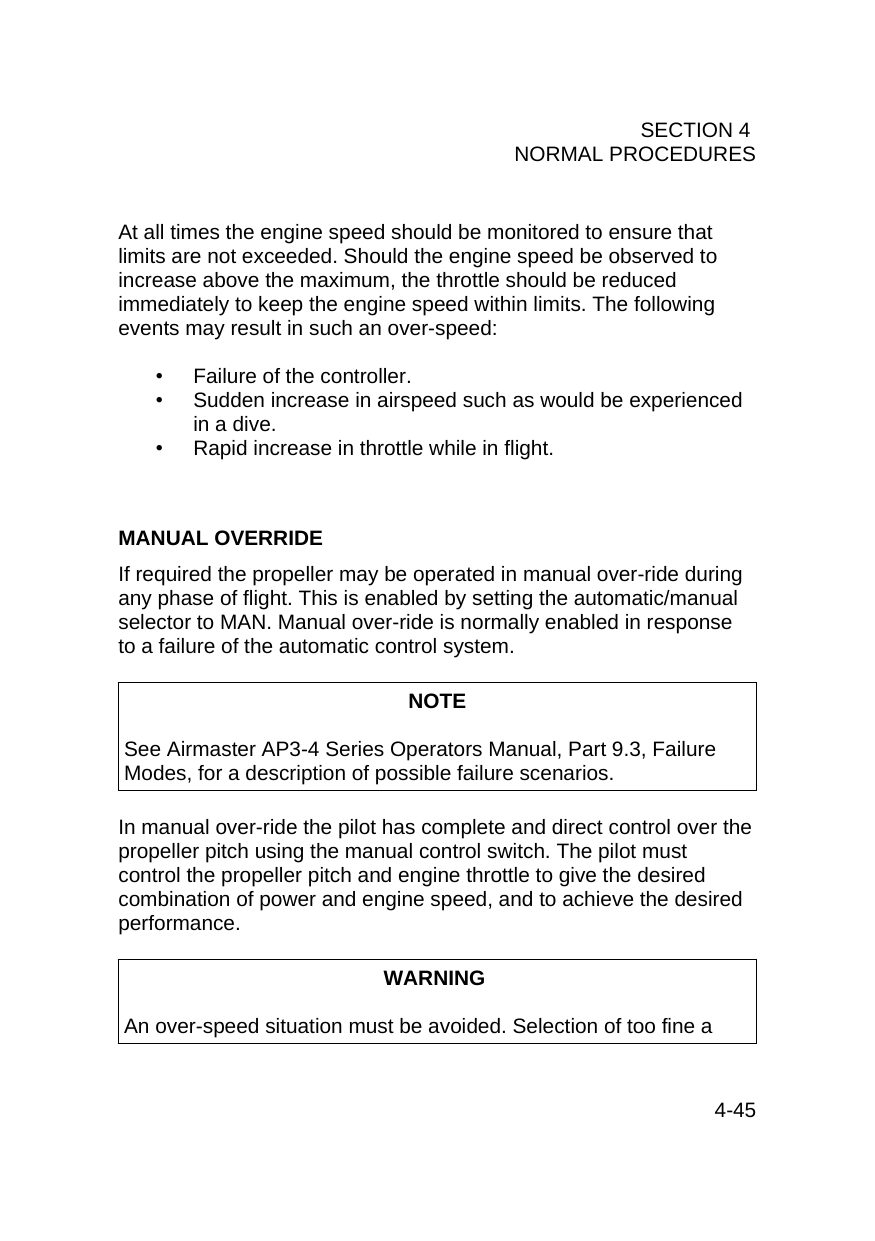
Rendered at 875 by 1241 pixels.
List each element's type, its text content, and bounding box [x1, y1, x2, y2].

text At all times the engine speed should be monitored to ensure that limits are not exceeded. Should the engine speed be observed to increase above the maximum, the throttle should be reduced immediately to keep the engine speed within limits. The following events may result in such an over-speed: [118, 220, 756, 340]
text In manual over-ride the pilot has complete and direct control over the propeller pitch using the manual control switch. The pilot must control the propeller pitch and engine throttle to give the desired combination of power and engine speed, and to achieve the desired performance. [118, 815, 756, 935]
subtitle MANUAL OVERRIDE [118, 526, 756, 549]
table_header NOTE See Airmaster AP3-4 Series Operators Manual, Part 9.3, Failure Modes, for a description of possible failure scenarios. [119, 683, 756, 790]
text If required the propeller may be operated in manual over-ride during any phase of flight. This is enabled by setting the automatic/manual selector to MAN. Manual over-ride is normally enabled in response to a failure of the automatic control system. [118, 562, 756, 658]
list Rapid increase in throttle while in flight. [156, 436, 756, 460]
list Sudden increase in airspeed such as would be experienced in a dive. [156, 388, 756, 436]
table_header WARNING An over-speed situation must be avoided. Selection of too fine a [119, 960, 756, 1043]
list Failure of the controller. [156, 364, 756, 388]
